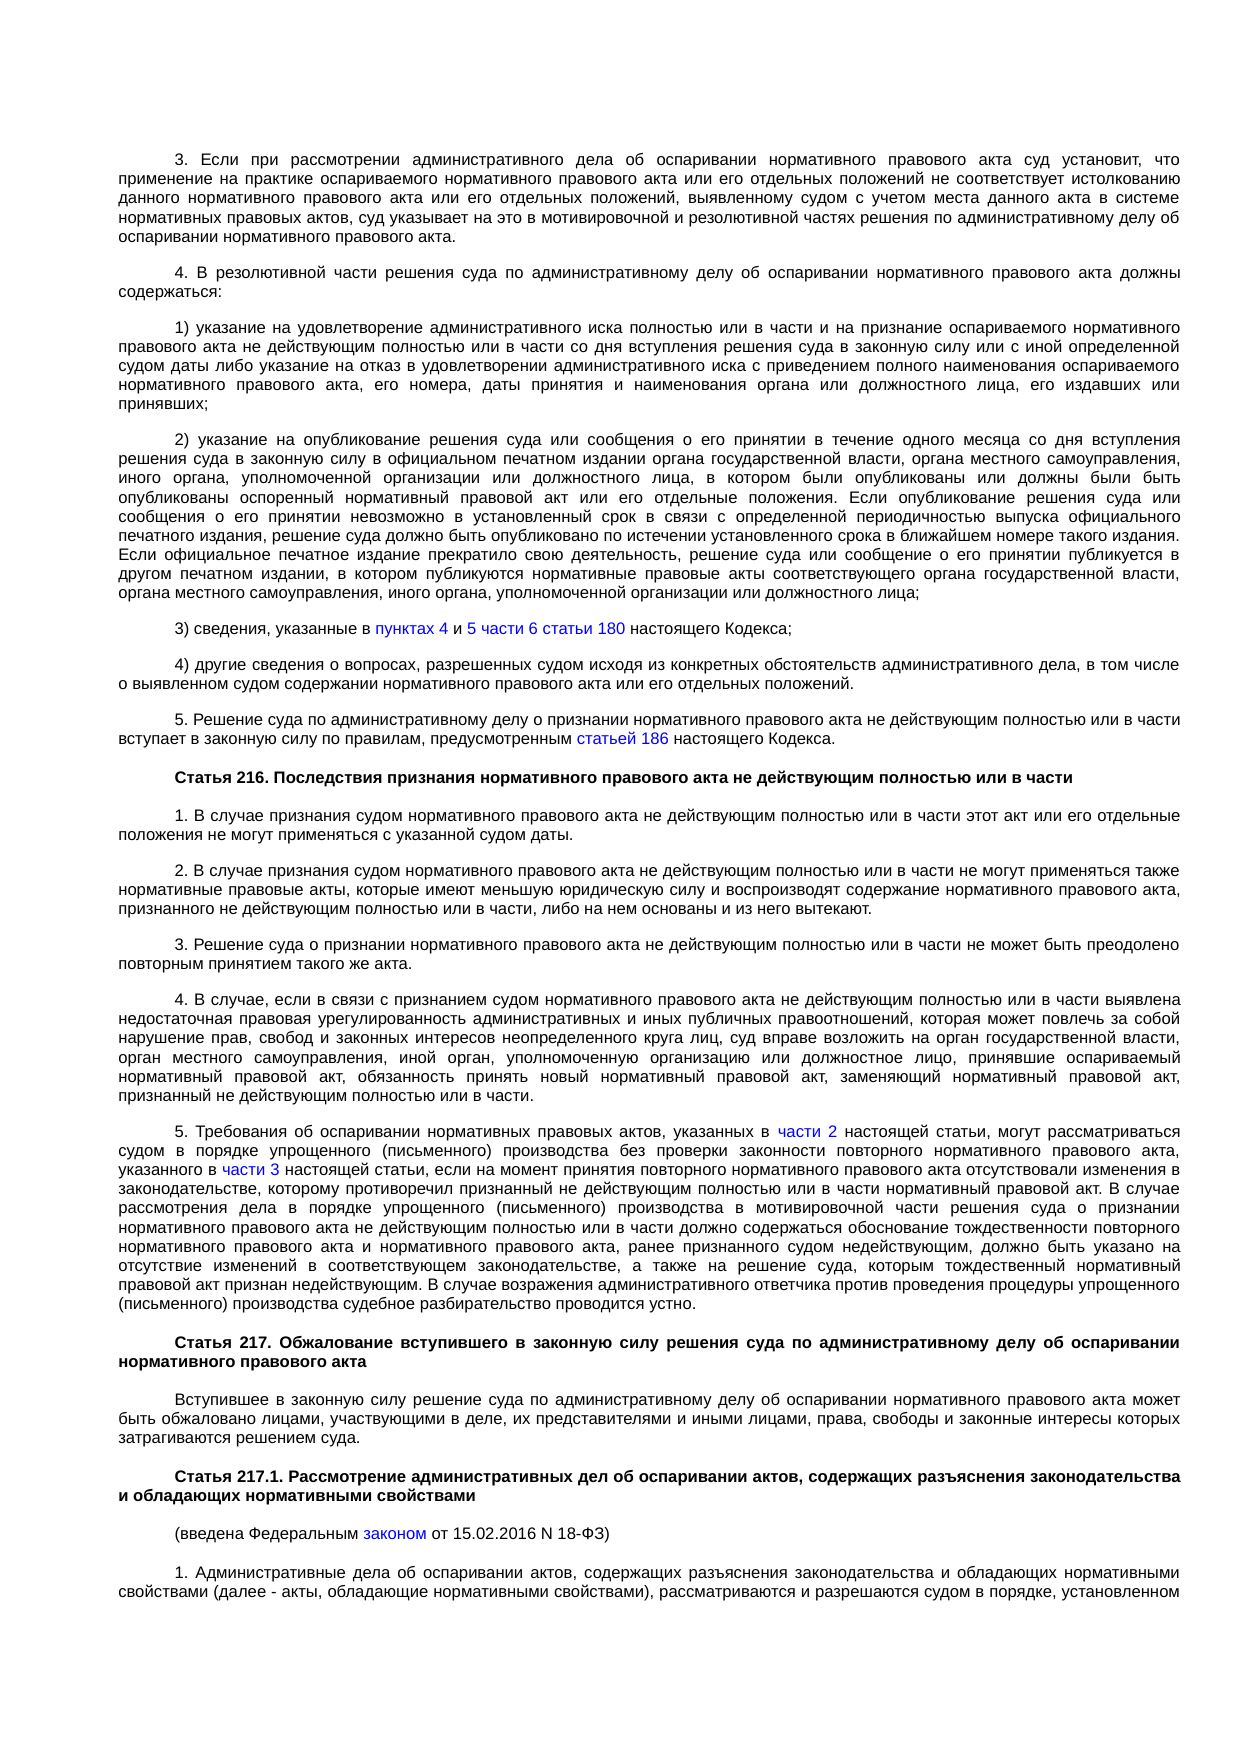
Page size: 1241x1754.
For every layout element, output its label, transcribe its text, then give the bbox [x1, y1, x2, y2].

subtitle Статья 216. Последствия признания нормативного правового акта не действующим полностью или в части [118, 767, 1181, 787]
text 2. В случае признания судом нормативного правового акта не действующим полностью или в части не могут применяться также нормативные правовые акты, которые имеют меньшую юридическую силу и воспроизводят содержание нормативного правового акта, признанного не действующим полностью или в части, либо на нем основаны и из него вытекают. [118, 861, 1181, 918]
text 2) указание на опубликование решения суда или сообщения о его принятии в течение одного месяца со дня вступления решения суда в законную силу в официальном печатном издании органа государственной власти, органа местного самоуправления, иного органа, уполномоченной организации или должностного лица, в котором были опубликованы или должны были быть опубликованы оспоренный нормативный правовой акт или его отдельные положения. Если опубликование решения суда или сообщения о его принятии невозможно в установленный срок в связи с определенной периодичностью выпуска официального печатного издания, решение суда должно быть опубликовано по истечении установленного срока в ближайшем номере такого издания. Если официальное печатное издание прекратило свою деятельность, решение суда или сообщение о его принятии публикуется в другом печатном издании, в котором публикуются нормативные правовые акты соответствующего органа государственной власти, органа местного самоуправления, иного органа, уполномоченной организации или должностного лица; [118, 430, 1181, 602]
text 4) другие сведения о вопросах, разрешенных судом исходя из конкретных обстоятельств административного дела, в том числе о выявленном судом содержании нормативного правового акта или его отдельных положений. [118, 655, 1181, 693]
text 1) указание на удовлетворение административного иска полностью или в части и на признание оспариваемого нормативного правового акта не действующим полностью или в части со дня вступления решения суда в законную силу или с иной определенной судом даты либо указание на отказ в удовлетворении административного иска с приведением полного наименования оспариваемого нормативного правового акта, его номера, даты принятия и наименования органа или должностного лица, его издавших или принявших; [118, 317, 1181, 413]
text 5. Требования об оспаривании нормативных правовых актов, указанных в части 2 настоящей статьи, могут рассматриваться судом в порядке упрощенного (письменного) производства без проверки законности повторного нормативного правового акта, указанного в части 3 настоящей статьи, если на момент принятия повторного нормативного правового акта отсутствовали изменения в законодательстве, которому противоречил признанный не действующим полностью или в части нормативный правовой акт. В случае рассмотрения дела в порядке упрощенного (письменного) производства в мотивировочной части решения суда о признании нормативного правового акта не действующим полностью или в части должно содержаться обоснование тождественности повторного нормативного правового акта и нормативного правового акта, ранее признанного судом недействующим, должно быть указано на отсутствие изменений в соответствующем законодательстве, а также на решение суда, которым тождественный нормативный правовой акт признан недействующим. В случае возражения административного ответчика против проведения процедуры упрощенного (письменного) производства судебное разбирательство проводится устно. [118, 1122, 1181, 1313]
subtitle Статья 217. Обжалование вступившего в законную силу решения суда по административному делу об оспаривании нормативного правового акта [118, 1332, 1181, 1371]
subtitle Статья 217.1. Рассмотрение административных дел об оспаривании актов, содержащих разъяснения законодательства и обладающих нормативными свойствами [118, 1467, 1181, 1505]
text 4. В резолютивной части решения суда по административному делу об оспаривании нормативного правового акта должны содержаться: [118, 262, 1181, 301]
text 5. Решение суда по административному делу о признании нормативного правового акта не действующим полностью или в части вступает в законную силу по правилам, предусмотренным статьей 186 настоящего Кодекса. [118, 710, 1181, 748]
text 3. Если при рассмотрении административного дела об оспаривании нормативного правового акта суд установит, что применение на практике оспариваемого нормативного правового акта или его отдельных положений не соответствует истолкованию данного нормативного правового акта или его отдельных положений, выявленному судом с учетом места данного акта в системе нормативных правовых актов, суд указывает на это в мотивировочной и резолютивной частях решения по административному делу об оспаривании нормативного правового акта. [118, 150, 1181, 246]
text 1. В случае признания судом нормативного правового акта не действующим полностью или в части этот акт или его отдельные положения не могут применяться с указанной судом даты. [118, 806, 1181, 844]
text 3. Решение суда о признании нормативного правового акта не действующим полностью или в части не может быть преодолено повторным принятием такого же акта. [118, 935, 1181, 973]
text 1. Административные дела об оспаривании актов, содержащих разъяснения законодательства и обладающих нормативными свойствами (далее - акты, обладающие нормативными свойствами), рассматриваются и разрешаются судом в порядке, установленном [118, 1562, 1181, 1601]
text 4. В случае, если в связи с признанием судом нормативного правового акта не действующим полностью или в части выявлена недостаточная правовая урегулированность административных и иных публичных правоотношений, которая может повлечь за собой нарушение прав, свобод и законных интересов неопределенного круга лиц, суд вправе возложить на орган государственной власти, орган местного самоуправления, иной орган, уполномоченную организацию или должностное лицо, принявшие оспариваемый нормативный правовой акт, обязанность принять новый нормативный правовой акт, заменяющий нормативный правовой акт, признанный не действующим полностью или в части. [118, 990, 1181, 1105]
text 3) сведения, указанные в пунктах 4 и 5 части 6 статьи 180 настоящего Кодекса; [118, 619, 1181, 638]
text Вступившее в законную силу решение суда по административному делу об оспаривании нормативного правового акта может быть обжаловано лицами, участвующими в деле, их представителями и иными лицами, права, свободы и законные интересы которых затрагиваются решением суда. [118, 1390, 1181, 1447]
text (введена Федеральным законом от 15.02.2016 N 18-ФЗ) [118, 1524, 1181, 1543]
